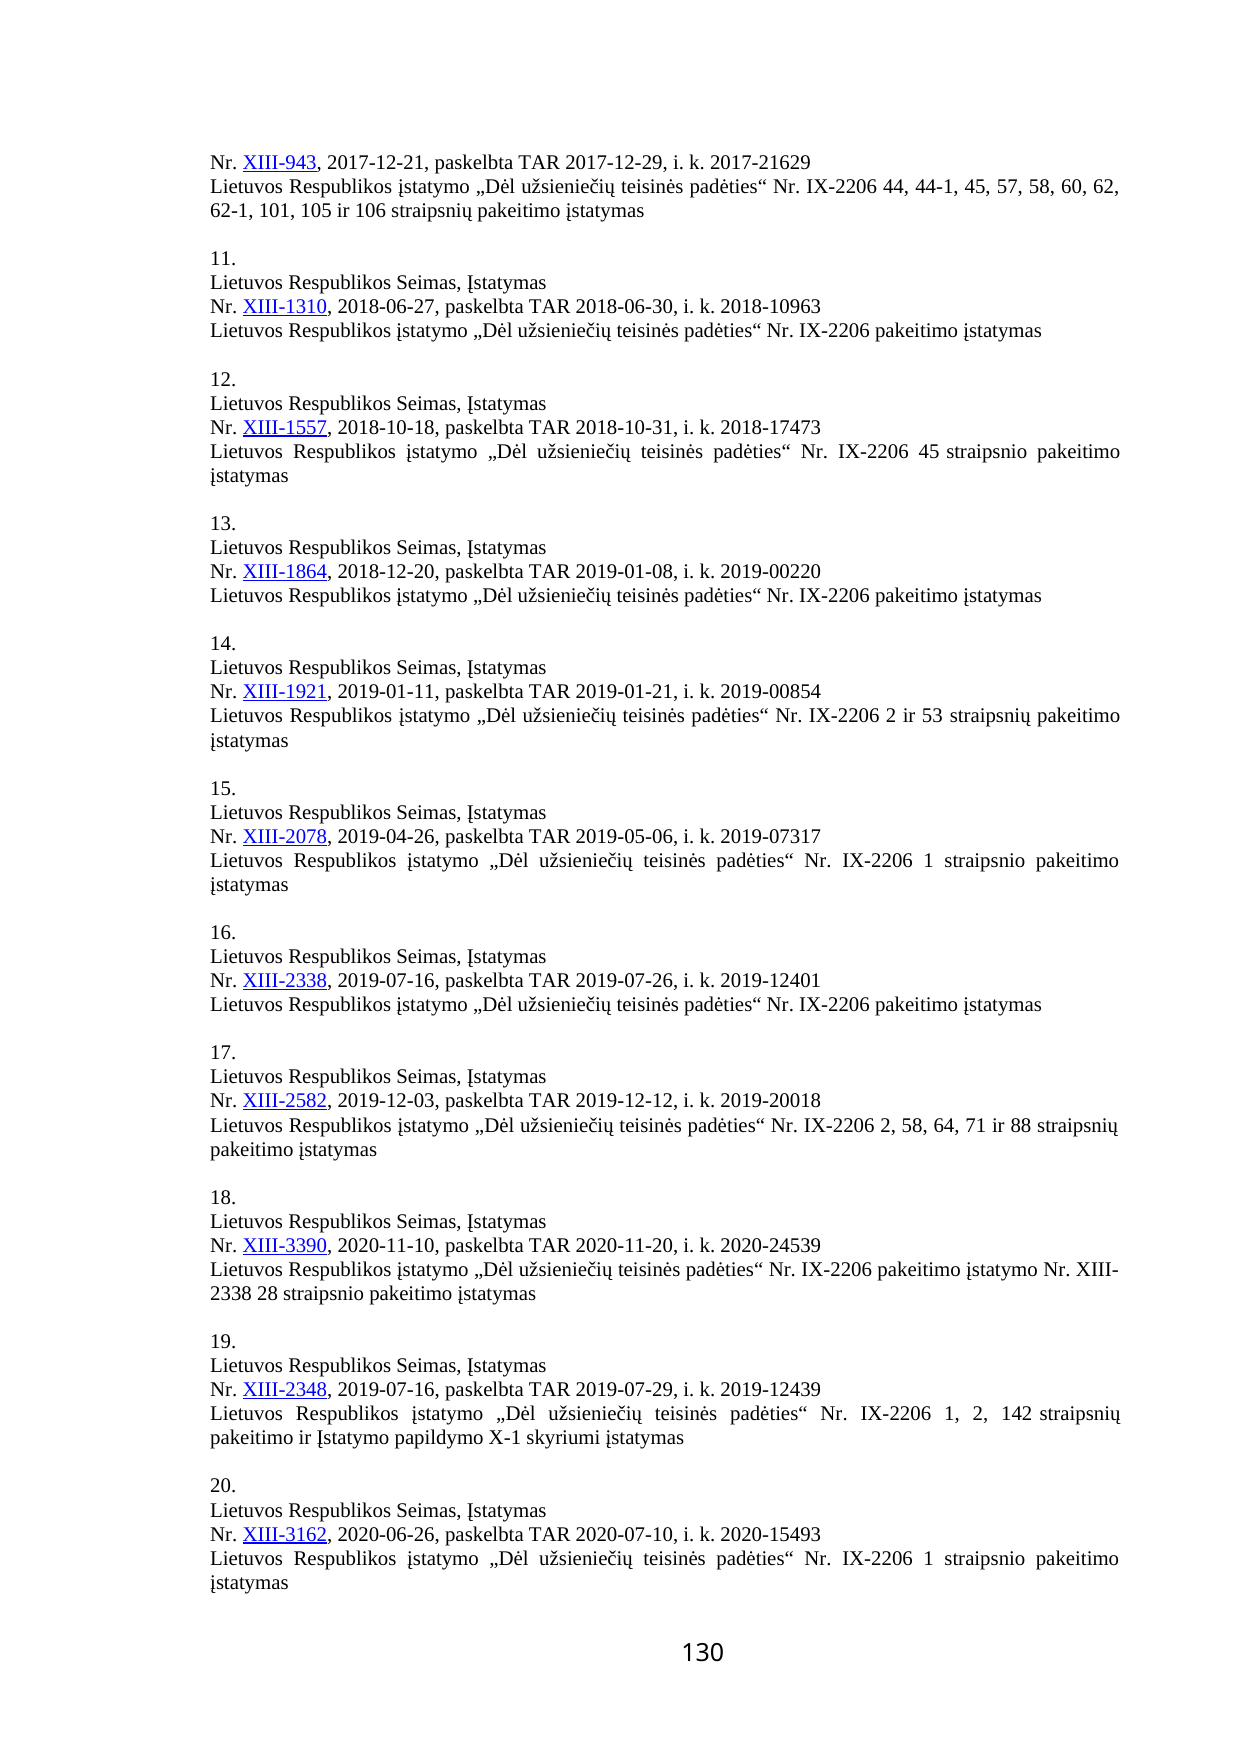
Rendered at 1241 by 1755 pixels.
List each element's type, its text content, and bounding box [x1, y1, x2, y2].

text Lietuvos Respublikos Seimas, Įstatymas [210, 1209, 1120, 1233]
text Lietuvos Respublikos įstatymo „Dėl užsieniečių teisinės padėties“ Nr. IX-2206 2, 58, 64, 71 ir 88 straipsnių pakeitimo įstatymas [210, 1112, 1120, 1161]
text 18. [210, 1185, 1120, 1209]
text 14. [210, 631, 1120, 655]
text Lietuvos Respublikos įstatymo „Dėl užsieniečių teisinės padėties“ Nr. IX-2206 1, 2, 142 straipsnių pakeitimo ir Įstatymo papildymo X-1 skyriumi įstatymas [210, 1401, 1120, 1449]
text Lietuvos Respublikos Seimas, Įstatymas [210, 1497, 1120, 1522]
text Lietuvos Respublikos įstatymo „Dėl užsieniečių teisinės padėties“ Nr. IX-2206 45 straipsnio pakeitimo įstatymas [210, 439, 1120, 487]
text Lietuvos Respublikos Seimas, Įstatymas [210, 1353, 1120, 1377]
text Nr. XIII-3390, 2020-11-10, paskelbta TAR 2020-11-20, i. k. 2020-24539 [210, 1233, 1120, 1257]
text Nr. XIII-2348, 2019-07-16, paskelbta TAR 2019-07-29, i. k. 2019-12439 [210, 1377, 1120, 1401]
text Nr. XIII-1557, 2018-10-18, paskelbta TAR 2018-10-31, i. k. 2018-17473 [210, 415, 1120, 439]
text Lietuvos Respublikos įstatymo „Dėl užsieniečių teisinės padėties“ Nr. IX-2206 44, 44-1, 45, 57, 58, 60, 62, 62-1, 101, 105 ir 106 straipsnių pakeitimo įstatymas [210, 174, 1120, 222]
text Lietuvos Respublikos Seimas, Įstatymas [210, 1064, 1120, 1088]
text 19. [210, 1329, 1120, 1353]
text Lietuvos Respublikos įstatymo „Dėl užsieniečių teisinės padėties“ Nr. IX-2206 pakeitimo įstatymas [210, 992, 1120, 1016]
text 15. [210, 776, 1120, 800]
text 16. [210, 920, 1120, 944]
text 20. [210, 1473, 1120, 1497]
text Lietuvos Respublikos Seimas, Įstatymas [210, 535, 1120, 559]
text Nr. XIII-3162, 2020-06-26, paskelbta TAR 2020-07-10, i. k. 2020-15493 [210, 1522, 1120, 1546]
text Nr. XIII-2338, 2019-07-16, paskelbta TAR 2019-07-26, i. k. 2019-12401 [210, 968, 1120, 992]
text 11. [210, 246, 1120, 270]
text Nr. XIII-943, 2017-12-21, paskelbta TAR 2017-12-29, i. k. 2017-21629 [210, 150, 1120, 174]
text Lietuvos Respublikos įstatymo „Dėl užsieniečių teisinės padėties“ Nr. IX-2206 1 straipsnio pakeitimo įstatymas [210, 1546, 1120, 1594]
text Lietuvos Respublikos Seimas, Įstatymas [210, 391, 1120, 415]
text Lietuvos Respublikos Seimas, Įstatymas [210, 655, 1120, 679]
text 17. [210, 1040, 1120, 1064]
text Lietuvos Respublikos įstatymo „Dėl užsieniečių teisinės padėties“ Nr. IX-2206 1 straipsnio pakeitimo įstatymas [210, 848, 1120, 896]
text Nr. XIII-1921, 2019-01-11, paskelbta TAR 2019-01-21, i. k. 2019-00854 [210, 679, 1120, 703]
text Lietuvos Respublikos Seimas, Įstatymas [210, 800, 1120, 824]
text Lietuvos Respublikos Seimas, Įstatymas [210, 270, 1120, 294]
text 13. [210, 511, 1120, 535]
text Nr. XIII-2078, 2019-04-26, paskelbta TAR 2019-05-06, i. k. 2019-07317 [210, 824, 1120, 848]
text Lietuvos Respublikos Seimas, Įstatymas [210, 944, 1120, 968]
text Lietuvos Respublikos įstatymo „Dėl užsieniečių teisinės padėties“ Nr. IX-2206 pakeitimo įstatymas [210, 318, 1120, 342]
text 12. [210, 367, 1120, 391]
text Lietuvos Respublikos įstatymo „Dėl užsieniečių teisinės padėties“ Nr. IX-2206 2 ir 53 straipsnių pakeitimo įstatymas [210, 703, 1120, 752]
text Lietuvos Respublikos įstatymo „Dėl užsieniečių teisinės padėties“ Nr. IX-2206 pakeitimo įstatymas [210, 583, 1120, 607]
text Nr. XIII-2582, 2019-12-03, paskelbta TAR 2019-12-12, i. k. 2019-20018 [210, 1088, 1120, 1112]
text Nr. XIII-1310, 2018-06-27, paskelbta TAR 2018-06-30, i. k. 2018-10963 [210, 294, 1120, 318]
text Lietuvos Respublikos įstatymo „Dėl užsieniečių teisinės padėties“ Nr. IX-2206 pakeitimo įstatymo Nr. XIII-2338 28 straipsnio pakeitimo įstatymas [210, 1257, 1120, 1305]
text Nr. XIII-1864, 2018-12-20, paskelbta TAR 2019-01-08, i. k. 2019-00220 [210, 559, 1120, 583]
